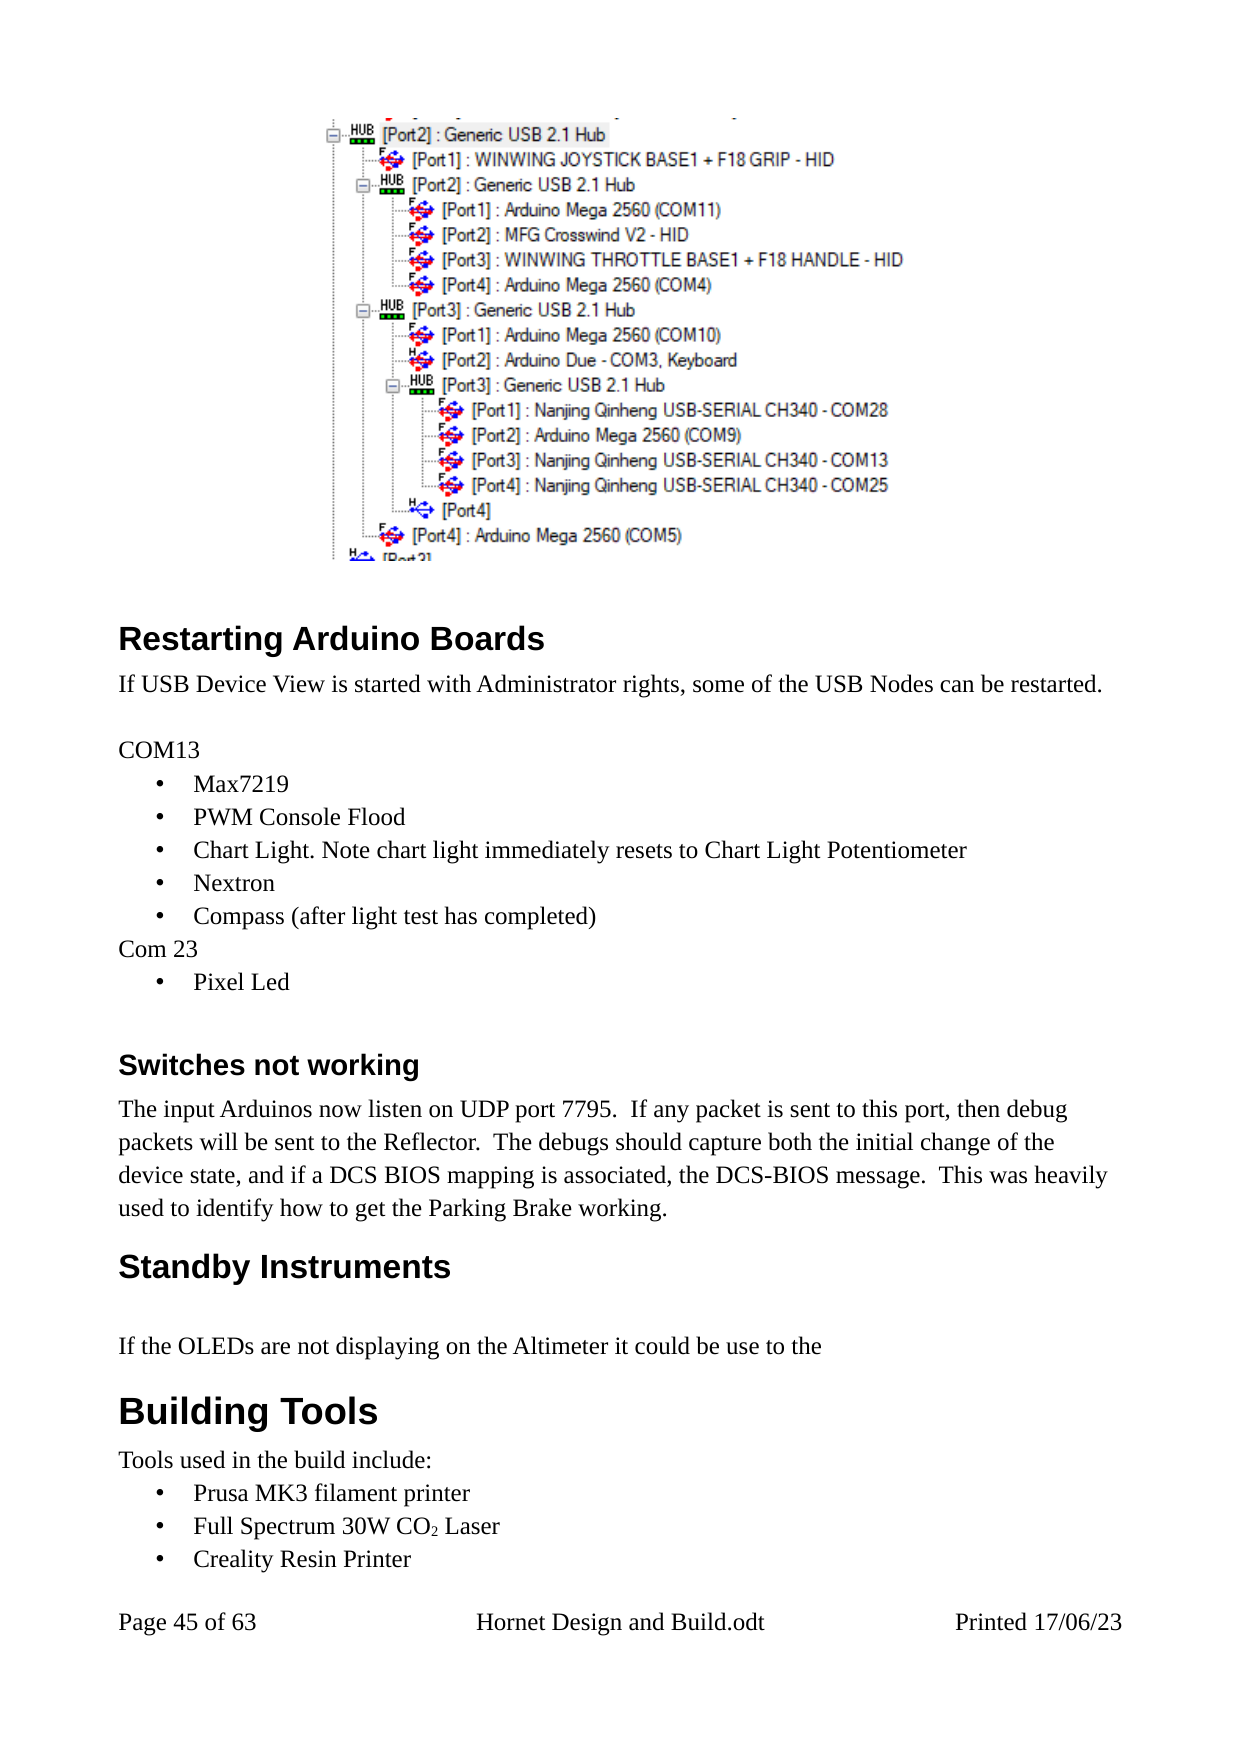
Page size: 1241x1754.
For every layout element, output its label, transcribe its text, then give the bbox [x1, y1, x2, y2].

list Creality Resin Printer [156, 1544, 1122, 1573]
list Chart Light. Note chart light immediately resets to Chart Light Potentiometer [156, 835, 1122, 863]
list Max7219 [156, 769, 1122, 797]
text If USB Device View is started with Administrator rights, some of the USB Nodes can be restarted. [118, 669, 1122, 698]
subtitle Restarting Arduino Boards [118, 618, 1122, 657]
subtitle Standby Instruments [118, 1247, 1122, 1285]
text Tools used in the build include: [118, 1445, 1122, 1474]
text COM13 [118, 736, 1122, 764]
list PWM Console Flood [156, 802, 1122, 830]
subtitle Switches not working [118, 1047, 1122, 1081]
subtitle Building Tools [118, 1389, 1122, 1432]
list Full Spectrum 30W CO2 Laser [156, 1511, 1122, 1540]
list Prusa MK3 filament printer [156, 1478, 1122, 1507]
list Nextron [156, 868, 1122, 896]
picture [311, 118, 929, 561]
text The input Arduinos now listen on UDP port 7795. If any packet is sent to this port, then debug packets will be sent to the Reflector. The debugs should capture both the initial change of the device state, and if a DCS BIOS mapping is associated, the DCS-BIOS message. This was heavily used to identify how to get the Parking Brake working. [118, 1094, 1122, 1221]
list Pixel Led [156, 967, 1122, 996]
list Compass (after light test has completed) [156, 901, 1122, 929]
text Com 23 [118, 934, 1122, 962]
text If the OLEDs are not displaying on the Altimeter it could be use to the [118, 1331, 1122, 1359]
